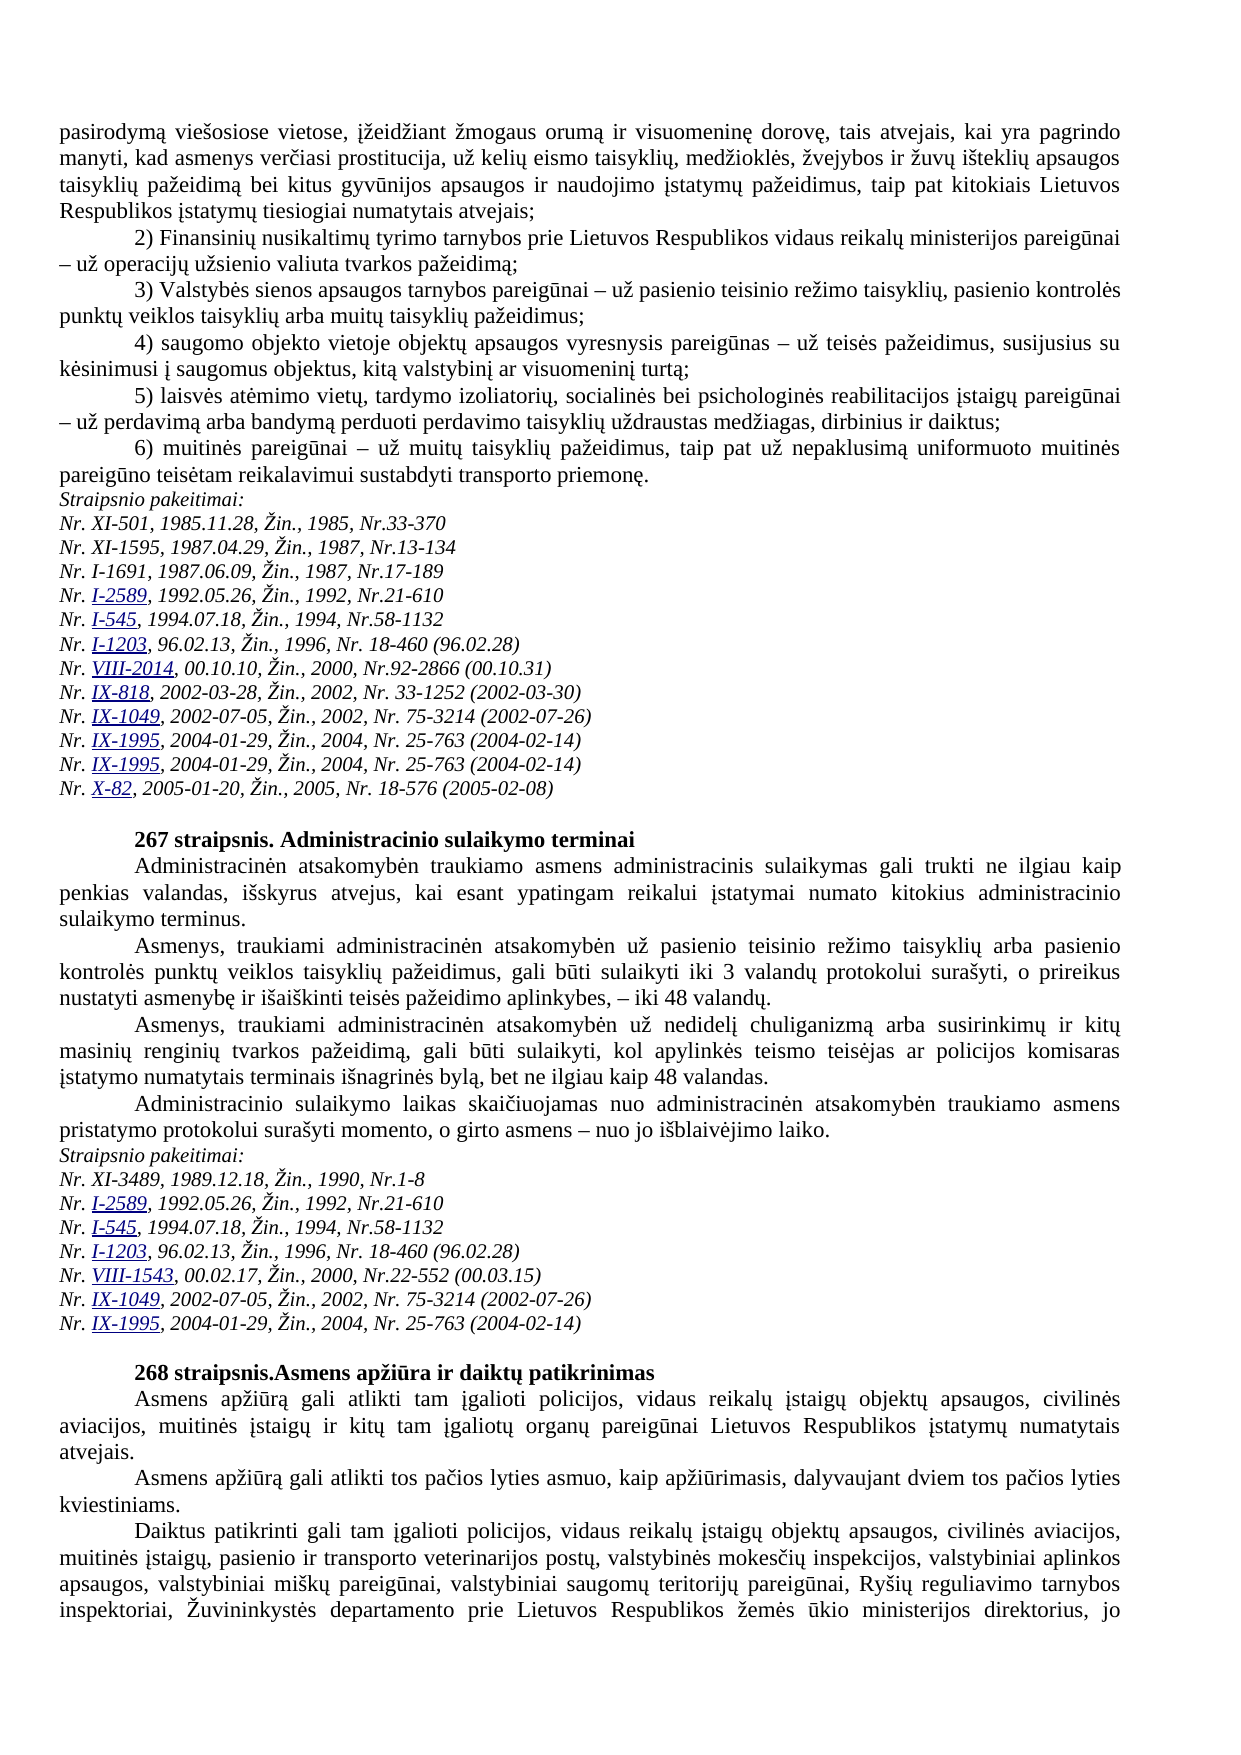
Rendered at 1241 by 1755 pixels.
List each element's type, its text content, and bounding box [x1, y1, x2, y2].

text Nr. IX-1995, 2004-01-29, Žin., 2004, Nr. 25-763 (2004-02-14) [59, 728, 1122, 752]
text Nr. I-2589, 1992.05.26, Žin., 1992, Nr.21-610 [59, 583, 1122, 607]
text Nr. I-545, 1994.07.18, Žin., 1994, Nr.58-1132 [59, 607, 1122, 631]
text Nr. IX-1049, 2002-07-05, Žin., 2002, Nr. 75-3214 (2002-07-26) [59, 1287, 1122, 1311]
text Asmens apžiūrą gali atlikti tos pačios lyties asmuo, kaip apžiūrimasis, dalyvaujant dviem tos pačios lyties kviestiniams. [59, 1464, 1122, 1517]
text Nr. IX-1995, 2004-01-29, Žin., 2004, Nr. 25-763 (2004-02-14) [59, 752, 1122, 776]
text pasirodymą viešosiose vietose, įžeidžiant žmogaus orumą ir visuomeninę dorovę, tais atvejais, kai yra pagrindo manyti, kad asmenys verčiasi prostitucija, už kelių eismo taisyklių, medžioklės, žvejybos ir žuvų išteklių apsaugos taisyklių pažeidimą bei kitus gyvūnijos apsaugos ir naudojimo įstatymų pažeidimus, taip pat kitokiais Lietuvos Respublikos įstatymų tiesiogiai numatytais atvejais; [59, 118, 1122, 223]
text Nr. I-2589, 1992.05.26, Žin., 1992, Nr.21-610 [59, 1191, 1122, 1215]
text Straipsnio pakeitimai: [59, 1142, 1122, 1167]
text Nr. X-82, 2005-01-20, Žin., 2005, Nr. 18-576 (2005-02-08) [59, 776, 1122, 800]
text Nr. I-1203, 96.02.13, Žin., 1996, Nr. 18-460 (96.02.28) [59, 1239, 1122, 1263]
text Nr. XI-3489, 1989.12.18, Žin., 1990, Nr.1-8 [59, 1167, 1122, 1191]
text 267 straipsnis. Administracinio sulaikymo terminai [59, 826, 1122, 853]
text Nr. IX-1049, 2002-07-05, Žin., 2002, Nr. 75-3214 (2002-07-26) [59, 704, 1122, 728]
text Administracinėn atsakomybėn traukiamo asmens administracinis sulaikymas gali trukti ne ilgiau kaip penkias valandas, išskyrus atvejus, kai esant ypatingam reikalui įstatymai numato kitokius administracinio sulaikymo terminus. [59, 853, 1122, 932]
text 2) Finansinių nusikaltimų tyrimo tarnybos prie Lietuvos Respublikos vidaus reikalų ministerijos pareigūnai – už operacijų užsienio valiuta tvarkos pažeidimą; [59, 223, 1122, 276]
text Asmens apžiūrą gali atlikti tam įgalioti policijos, vidaus reikalų įstaigų objektų apsaugos, civilinės aviacijos, muitinės įstaigų ir kitų tam įgaliotų organų pareigūnai Lietuvos Respublikos įstatymų numatytais atvejais. [59, 1385, 1122, 1464]
text Nr. XI-501, 1985.11.28, Žin., 1985, Nr.33-370 [59, 511, 1122, 535]
text Administracinio sulaikymo laikas skaičiuojamas nuo administracinėn atsakomybėn traukiamo asmens pristatymo protokolui surašyti momento, o girto asmens – nuo jo išblaivėjimo laiko. [59, 1090, 1122, 1142]
text Asmenys, traukiami administracinėn atsakomybėn už pasienio teisinio režimo taisyklių arba pasienio kontrolės punktų veiklos taisyklių pažeidimus, gali būti sulaikyti iki 3 valandų protokolui surašyti, o prireikus nustatyti asmenybę ir išaiškinti teisės pažeidimo aplinkybes, – iki 48 valandų. [59, 932, 1122, 1011]
text Daiktus patikrinti gali tam įgalioti policijos, vidaus reikalų įstaigų objektų apsaugos, civilinės aviacijos, muitinės įstaigų, pasienio ir transporto veterinarijos postų, valstybinės mokesčių inspekcijos, valstybiniai aplinkos apsaugos, valstybiniai miškų pareigūnai, valstybiniai saugomų teritorijų pareigūnai, Ryšių reguliavimo tarnybos inspektoriai, Žuvininkystės departamento prie Lietuvos Respublikos žemės ūkio ministerijos direktorius, jo [59, 1517, 1122, 1623]
text Nr. VIII-2014, 00.10.10, Žin., 2000, Nr.92-2866 (00.10.31) [59, 656, 1122, 679]
text Nr. VIII-1543, 00.02.17, Žin., 2000, Nr.22-552 (00.03.15) [59, 1263, 1122, 1287]
text Nr. IX-1995, 2004-01-29, Žin., 2004, Nr. 25-763 (2004-02-14) [59, 1311, 1122, 1335]
text 268 straipsnis.Asmens apžiūra ir daiktų patikrinimas [59, 1359, 1122, 1385]
text Nr. XI-1595, 1987.04.29, Žin., 1987, Nr.13-134 [59, 535, 1122, 559]
text Nr. I-545, 1994.07.18, Žin., 1994, Nr.58-1132 [59, 1215, 1122, 1239]
text Nr. I-1691, 1987.06.09, Žin., 1987, Nr.17-189 [59, 559, 1122, 583]
text 6) muitinės pareigūnai – už muitų taisyklių pažeidimus, taip pat už nepaklusimą uniformuoto muitinės pareigūno teisėtam reikalavimui sustabdyti transporto priemonę. [59, 434, 1122, 487]
text 5) laisvės atėmimo vietų, tardymo izoliatorių, socialinės bei psichologinės reabilitacijos įstaigų pareigūnai – už perdavimą arba bandymą perduoti perdavimo taisyklių uždraustas medžiagas, dirbinius ir daiktus; [59, 382, 1122, 434]
text Straipsnio pakeitimai: [59, 487, 1122, 511]
text Nr. IX-818, 2002-03-28, Žin., 2002, Nr. 33-1252 (2002-03-30) [59, 679, 1122, 704]
text Asmenys, traukiami administracinėn atsakomybėn už nedidelį chuliganizmą arba susirinkimų ir kitų masinių renginių tvarkos pažeidimą, gali būti sulaikyti, kol apylinkės teismo teisėjas ar policijos komisaras įstatymo numatytais terminais išnagrinės bylą, bet ne ilgiau kaip 48 valandas. [59, 1011, 1122, 1090]
text 4) saugomo objekto vietoje objektų apsaugos vyresnysis pareigūnas – už teisės pažeidimus, susijusius su kėsinimusi į saugomus objektus, kitą valstybinį ar visuomeninį turtą; [59, 329, 1122, 382]
text Nr. I-1203, 96.02.13, Žin., 1996, Nr. 18-460 (96.02.28) [59, 631, 1122, 656]
text 3) Valstybės sienos apsaugos tarnybos pareigūnai – už pasienio teisinio režimo taisyklių, pasienio kontrolės punktų veiklos taisyklių arba muitų taisyklių pažeidimus; [59, 276, 1122, 329]
